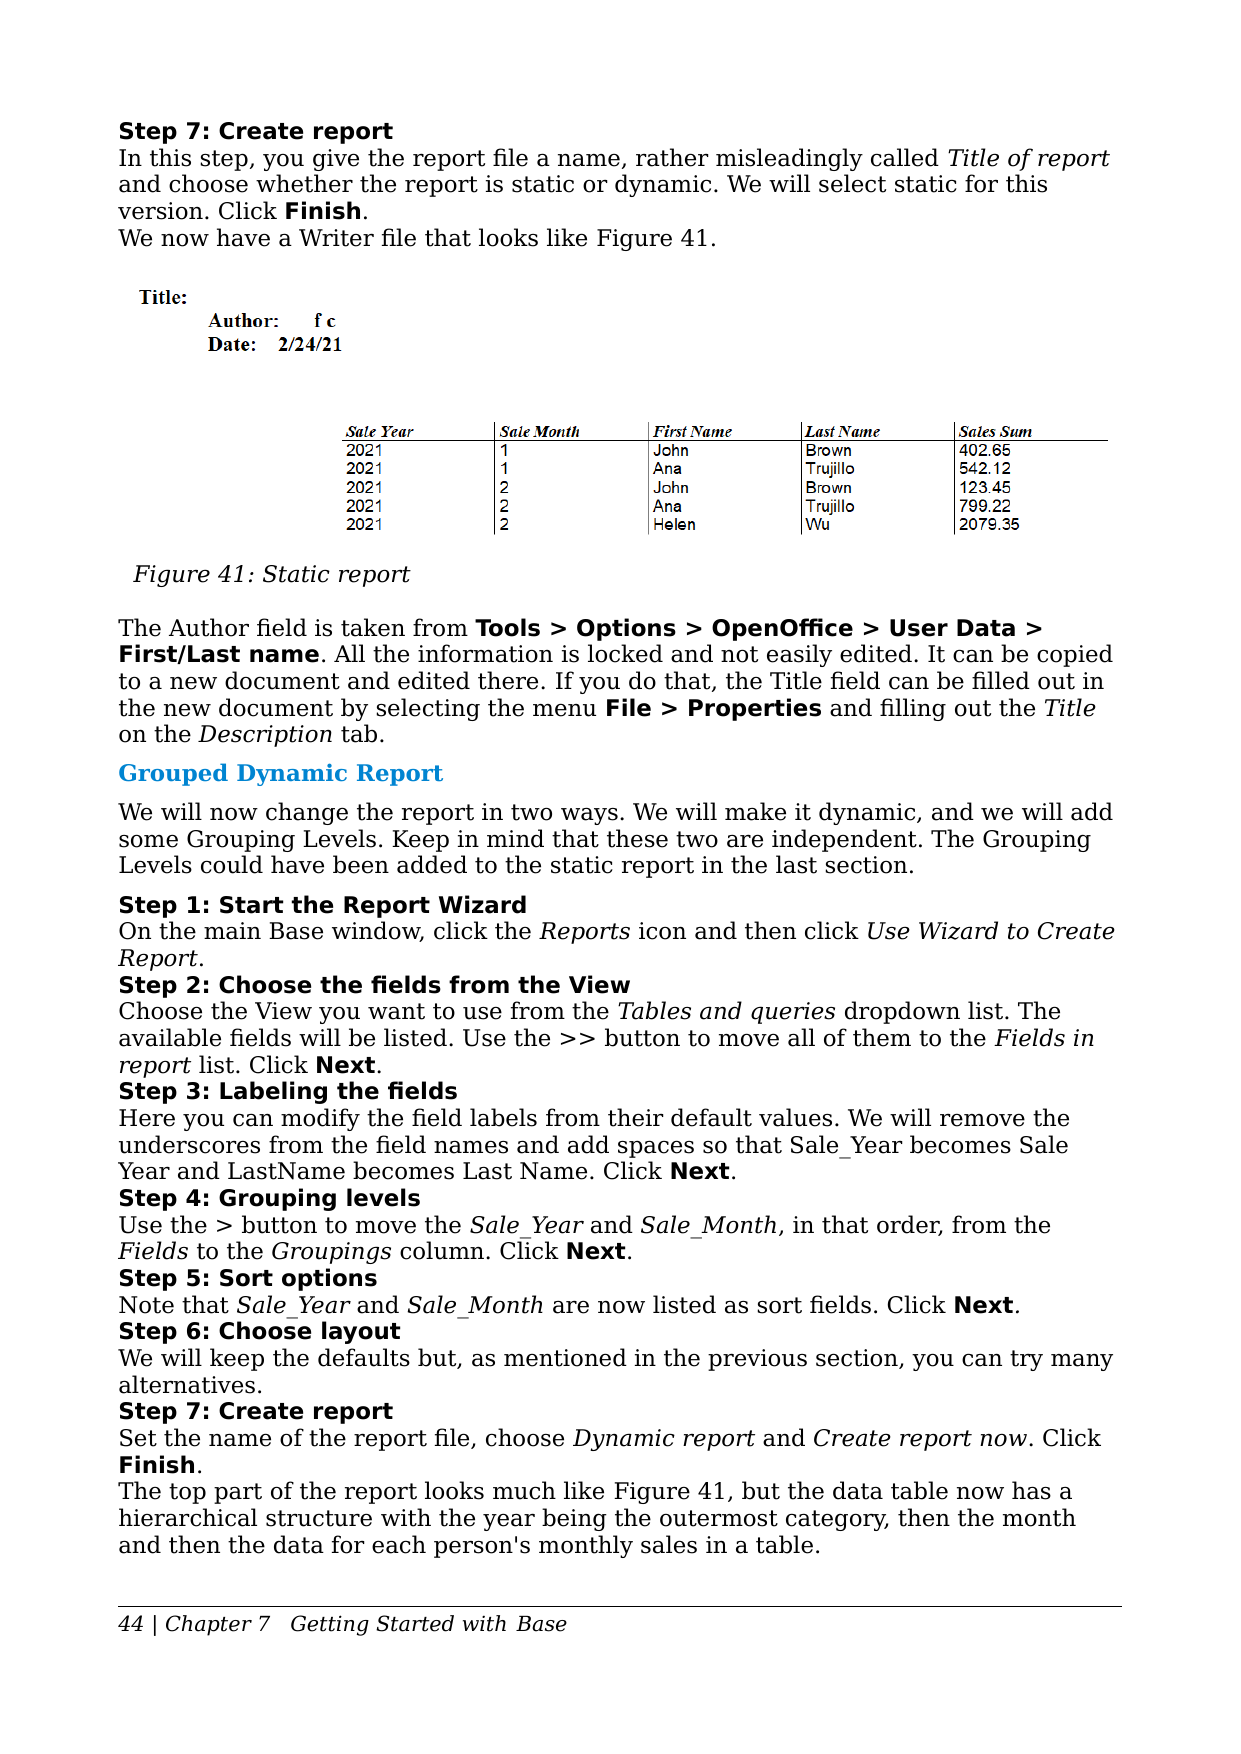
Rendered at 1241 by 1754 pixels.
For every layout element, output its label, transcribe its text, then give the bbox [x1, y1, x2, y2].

text On the main Base window, click the Reports icon and then click Use Wizard to Create Report. [118, 918, 1122, 972]
text Choose the View you want to use from the Tables and queries dropdown list. The available fields will be listed. Use the >> button to move all of them to the Fields in report list. Click Next. [118, 998, 1122, 1078]
text Note that Sale_Year and Sale_Month are now listed as sort fields. Click Next. [118, 1292, 1122, 1318]
text Step 6: Choose layout [118, 1318, 1122, 1345]
text Figure 41: Static report [133, 562, 1107, 588]
text Step 3: Labeling the fields [118, 1078, 1122, 1105]
text Here you can modify the field labels from their default values. We will remove the underscores from the field names and add spaces so that Sale_Year becomes Sale Year and LastName becomes Last Name. Click Next. [118, 1105, 1122, 1185]
text Step 2: Choose the fields from the View [118, 972, 1122, 998]
text Step 4: Grouping levels [118, 1185, 1122, 1212]
text Step 5: Sort options [118, 1265, 1122, 1292]
text Use the > button to move the Sale_Year and Sale_Month, in that order, from the Fields to the Groupings column. Click Next. [118, 1212, 1122, 1265]
text The top part of the report looks much like Figure 41, but the data table now has a hierarchical structure with the year being the outermost category, then the month and then the data for each person's monthly sales in a table. [118, 1478, 1122, 1558]
text We will now change the report in two ways. We will make it dynamic, and we will add some Grouping Levels. Keep in mind that these two are independent. The Grouping Levels could have been added to the static report in the last section. [118, 799, 1122, 879]
text We will keep the defaults but, as mentioned in the previous section, you can try many alternatives. [118, 1345, 1122, 1398]
text Step 7: Create report [118, 118, 1122, 145]
text Step 7: Create report [118, 1398, 1122, 1425]
text Step 1: Start the Report Wizard [118, 892, 1122, 918]
text Set the name of the report file, choose Dynamic report and Create report now. Click Finish. [118, 1425, 1122, 1478]
text We now have a Writer file that looks like Figure 41. [118, 225, 1122, 251]
text The Author field is taken from Tools > Options > OpenOffice > User Data > First/Last name. All the information is locked and not easily edited. It can be copied to a new document and edited there. If you do that, the Title field can be filled out in the new document by selecting the menu File > Properties and filling out the Title on the Description tab. [118, 615, 1122, 748]
text In this step, you give the report file a name, rather misleadingly called Title of report and choose whether the report is static or dynamic. We will select static for this version. Click Finish. [118, 145, 1122, 225]
picture [125, 278, 1116, 562]
subtitle Grouped Dynamic Report [118, 760, 1122, 787]
